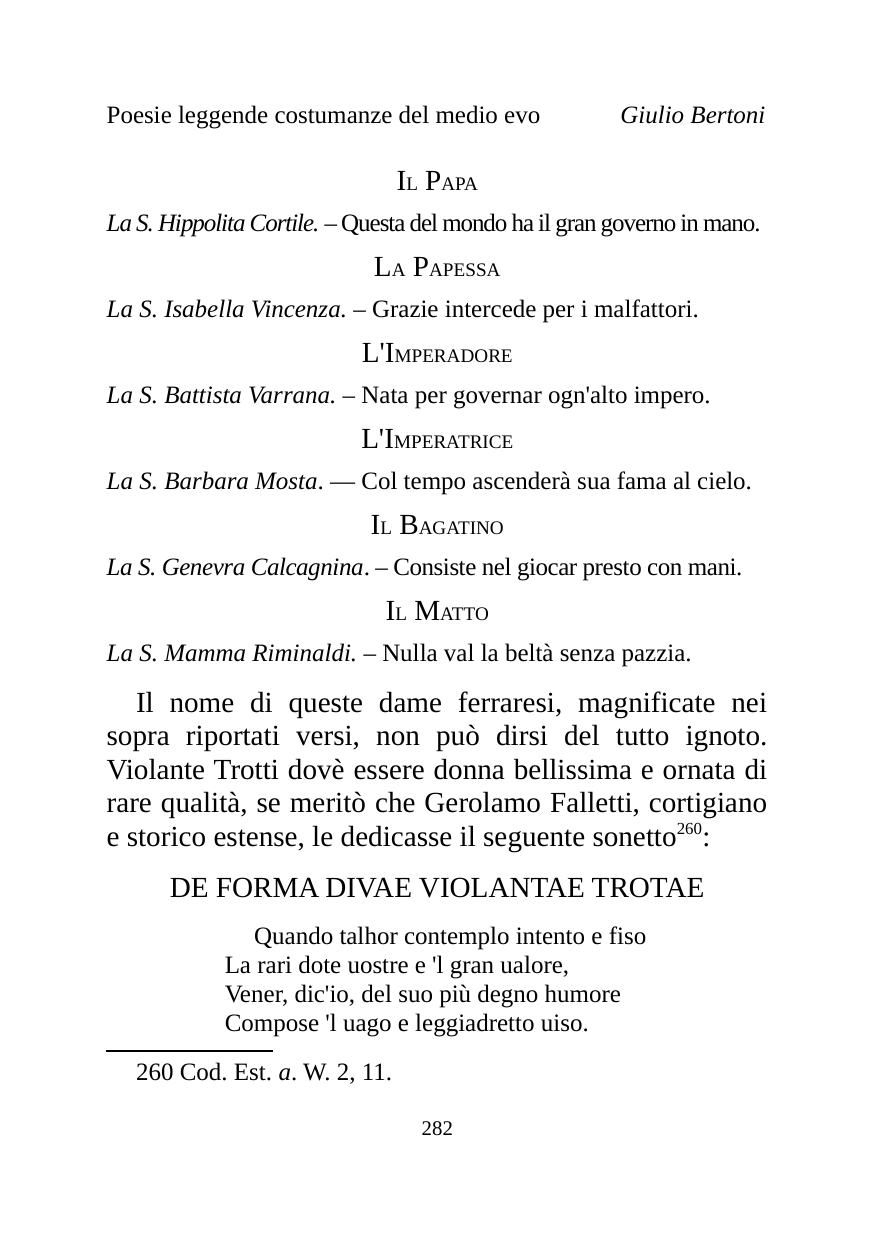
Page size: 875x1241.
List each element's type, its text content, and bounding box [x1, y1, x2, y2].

text Il Bagatino [106, 507, 768, 540]
text La Papessa [106, 249, 768, 282]
text Il Matto [106, 593, 768, 626]
text Quando talhor contemplo intento e fiso La rari dote uostre e 'l gran ualore, Vener, dic'io, del suo più degno humore Compose 'l uago e leggiadretto uiso. [224, 921, 768, 1036]
text La S. Genevra Calcagnina. – Consiste nel giocar presto con mani. [106, 552, 768, 581]
text L'Imperadore [106, 335, 768, 368]
text L'Imperatrice [106, 421, 768, 454]
text Cod. Est. a. W. 2, 11. [106, 1057, 768, 1086]
text La S. Battista Varrana. – Nata per governar ogn'alto impero. [106, 380, 768, 409]
text DE FORMA DIVAE VIOLANTAE TROTAE [106, 870, 768, 904]
text Il nome di queste dame ferraresi, magnificate nei sopra riportati versi, non può dirsi del tutto ignoto. Violante Trotti dovè essere donna bellissima e ornata di rare qualità, se meritò che Gerolamo Falletti, cortigiano e storico estense, le dedicasse il seguente sonetto: [106, 685, 768, 852]
text La S. Mamma Riminaldi. – Nulla val la beltà senza pazzia. [106, 638, 768, 667]
text La S. Isabella Vincenza. – Grazie intercede per i malfattori. [106, 294, 768, 323]
text Il Papa [106, 163, 768, 196]
text La S. Barbara Mosta. –– Col tempo ascenderà sua fama al cielo. [106, 466, 768, 495]
text La S. Hippolita Cortile. – Questa del mondo ha il gran governo in mano. [106, 208, 768, 237]
